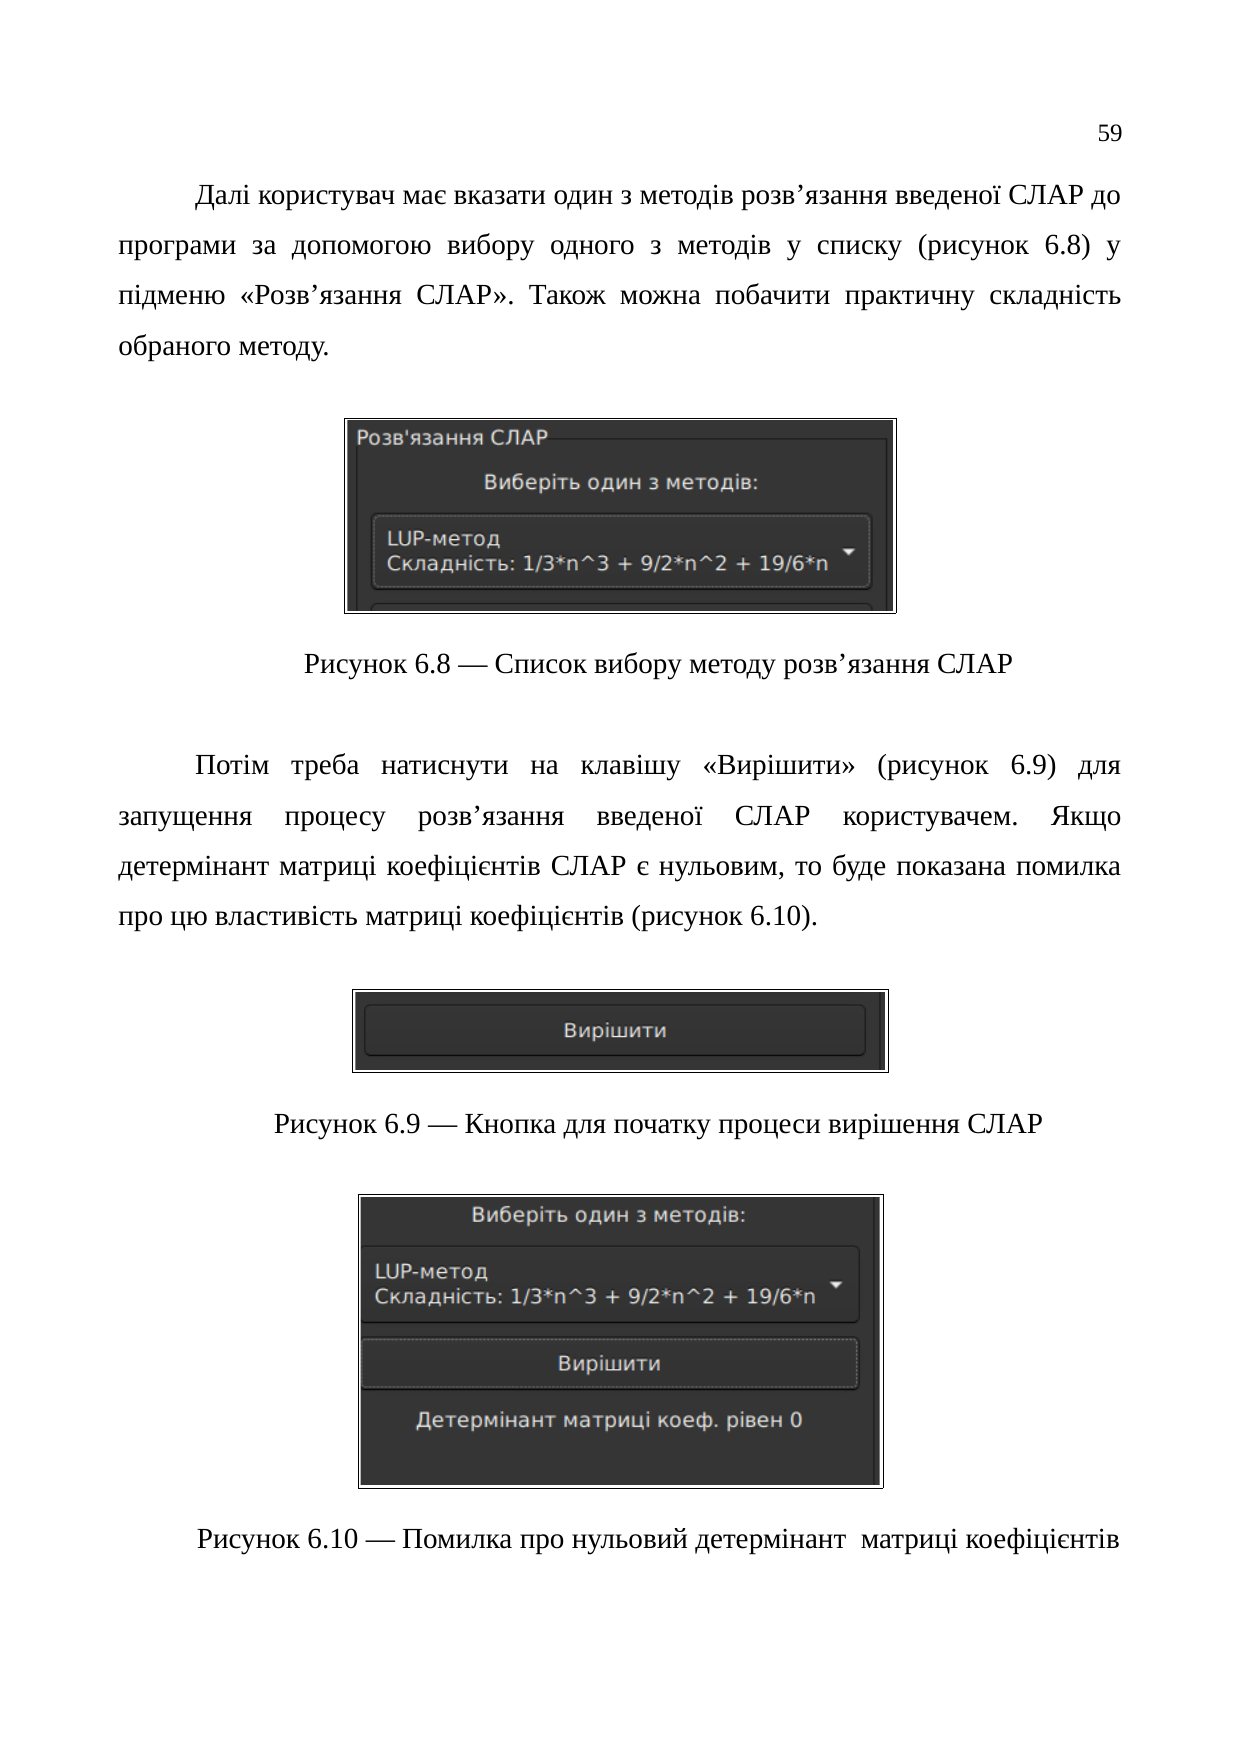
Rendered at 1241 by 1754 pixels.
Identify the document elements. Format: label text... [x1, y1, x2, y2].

picture [360, 1197, 880, 1485]
text Рисунок 6.8 — Список вибору методу розв’язання СЛАР [118, 611, 1122, 680]
text Рисунок 6.9 — Кнопка для початку процеси вирішення СЛАР [118, 1070, 1122, 1139]
picture [355, 992, 885, 1070]
text Далі користувач має вказати один з методів розв’язання введеної СЛАР до програми за допомогою вибору одного з методів у списку (рисунок 6.8) у підменю «Розв’язання СЛАР». Також можна побачити практичну складність обраного методу. [118, 177, 1122, 361]
picture [347, 420, 893, 611]
text Рисунок 6.10 — Помилка про нульовий детермінант матриці коефіцієнтів [118, 1485, 1122, 1555]
text Потім треба натиснути на клавішу «Вирішити» (рисунок 6.9) для запущення процесу розв’язання введеної СЛАР користувачем. Якщо детермінант матриці коефіцієнтів СЛАР є нульовим, то буде показана помилка про цю властивість матриці коефіцієнтів (рисунок 6.10). [118, 747, 1122, 932]
